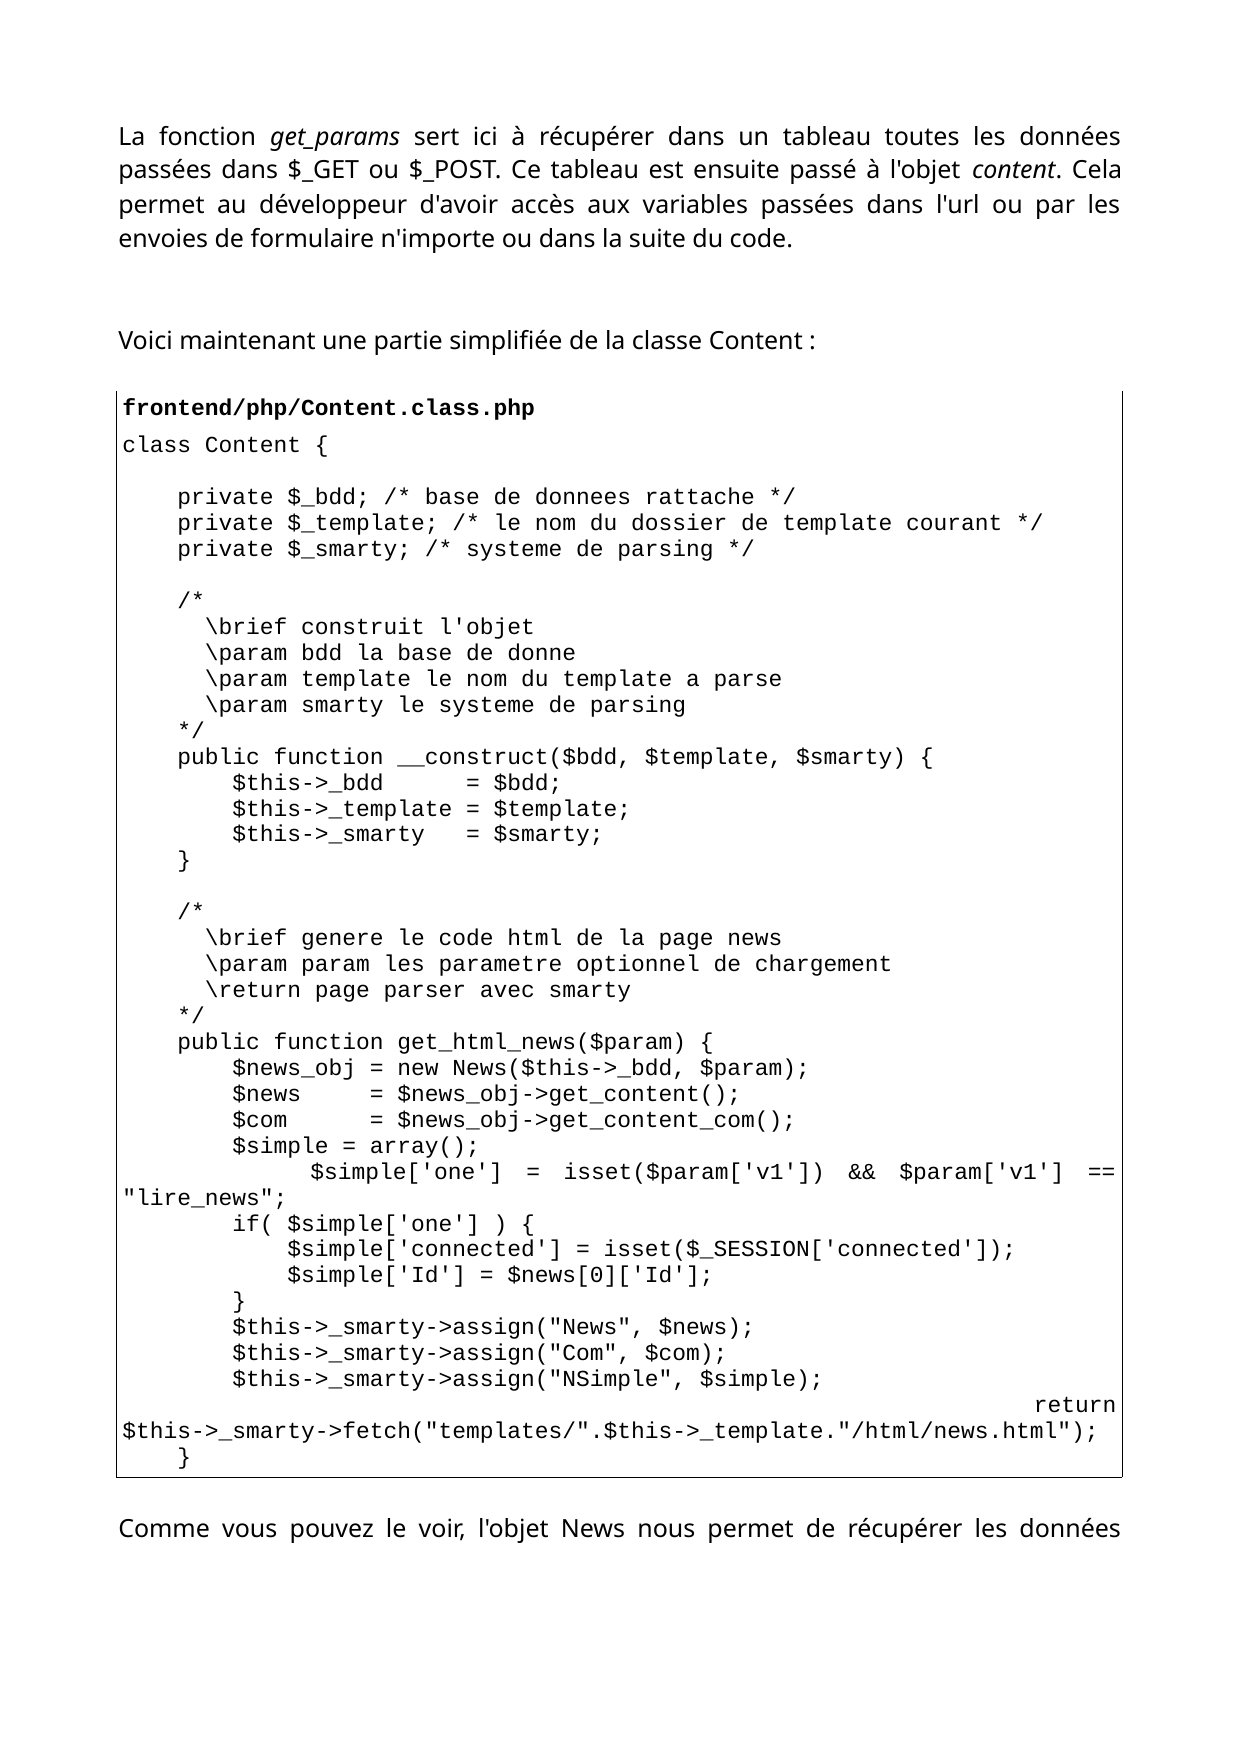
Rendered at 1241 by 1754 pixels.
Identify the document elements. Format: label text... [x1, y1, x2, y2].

text Comme vous pouvez le voir, l'objet News nous permet de récupérer les données [118, 1511, 1122, 1545]
text Voici maintenant une partie simplifiée de la classe Content : [118, 322, 1122, 357]
table_cell class Content { private $_bdd; /* base de donnees rattache */ private $_template; /* le nom du dossier de template courant */ private $_smarty; /* systeme de parsing */ /* \brief construit l'objet \param bdd la base de donne \param template le nom du template a parse \param smarty le systeme de parsing */ public function __construct($bdd, $template, $smarty) { $this->_bdd = $bdd; $this->_template = $template; $this->_smarty = $smarty; } /* \brief genere le code html de la page news \param param les parametre optionnel de chargement \return page parser avec smarty */ public function get_html_news($param) { $news_obj = new News($this->_bdd, $param); $news = $news_obj->get_content(); $com = $news_obj->get_content_com(); $simple = array(); $simple['one'] = isset($param['v1']) && $param['v1'] == "lire_news"; if( $simple['one'] ) { $simple['connected'] = isset($_SESSION['connected']); $simple['Id'] = $news[0]['Id']; } $this->_smarty->assign("News", $news); $this->_smarty->assign("Com", $com); $this->_smarty->assign("NSimple", $simple); return $this->_smarty->fetch("templates/".$this->_template."/html/news.html"); } [117, 428, 1122, 1477]
table_header frontend/php/Content.class.php [117, 391, 1122, 428]
text La fonction get_params sert ici à récupérer dans un tableau toutes les données passées dans $_GET ou $_POST. Ce tableau est ensuite passé à l'objet content. Cela permet au développeur d'avoir accès aux variables passées dans l'url ou par les envoies de formulaire n'importe ou dans la suite du code. [118, 118, 1122, 254]
